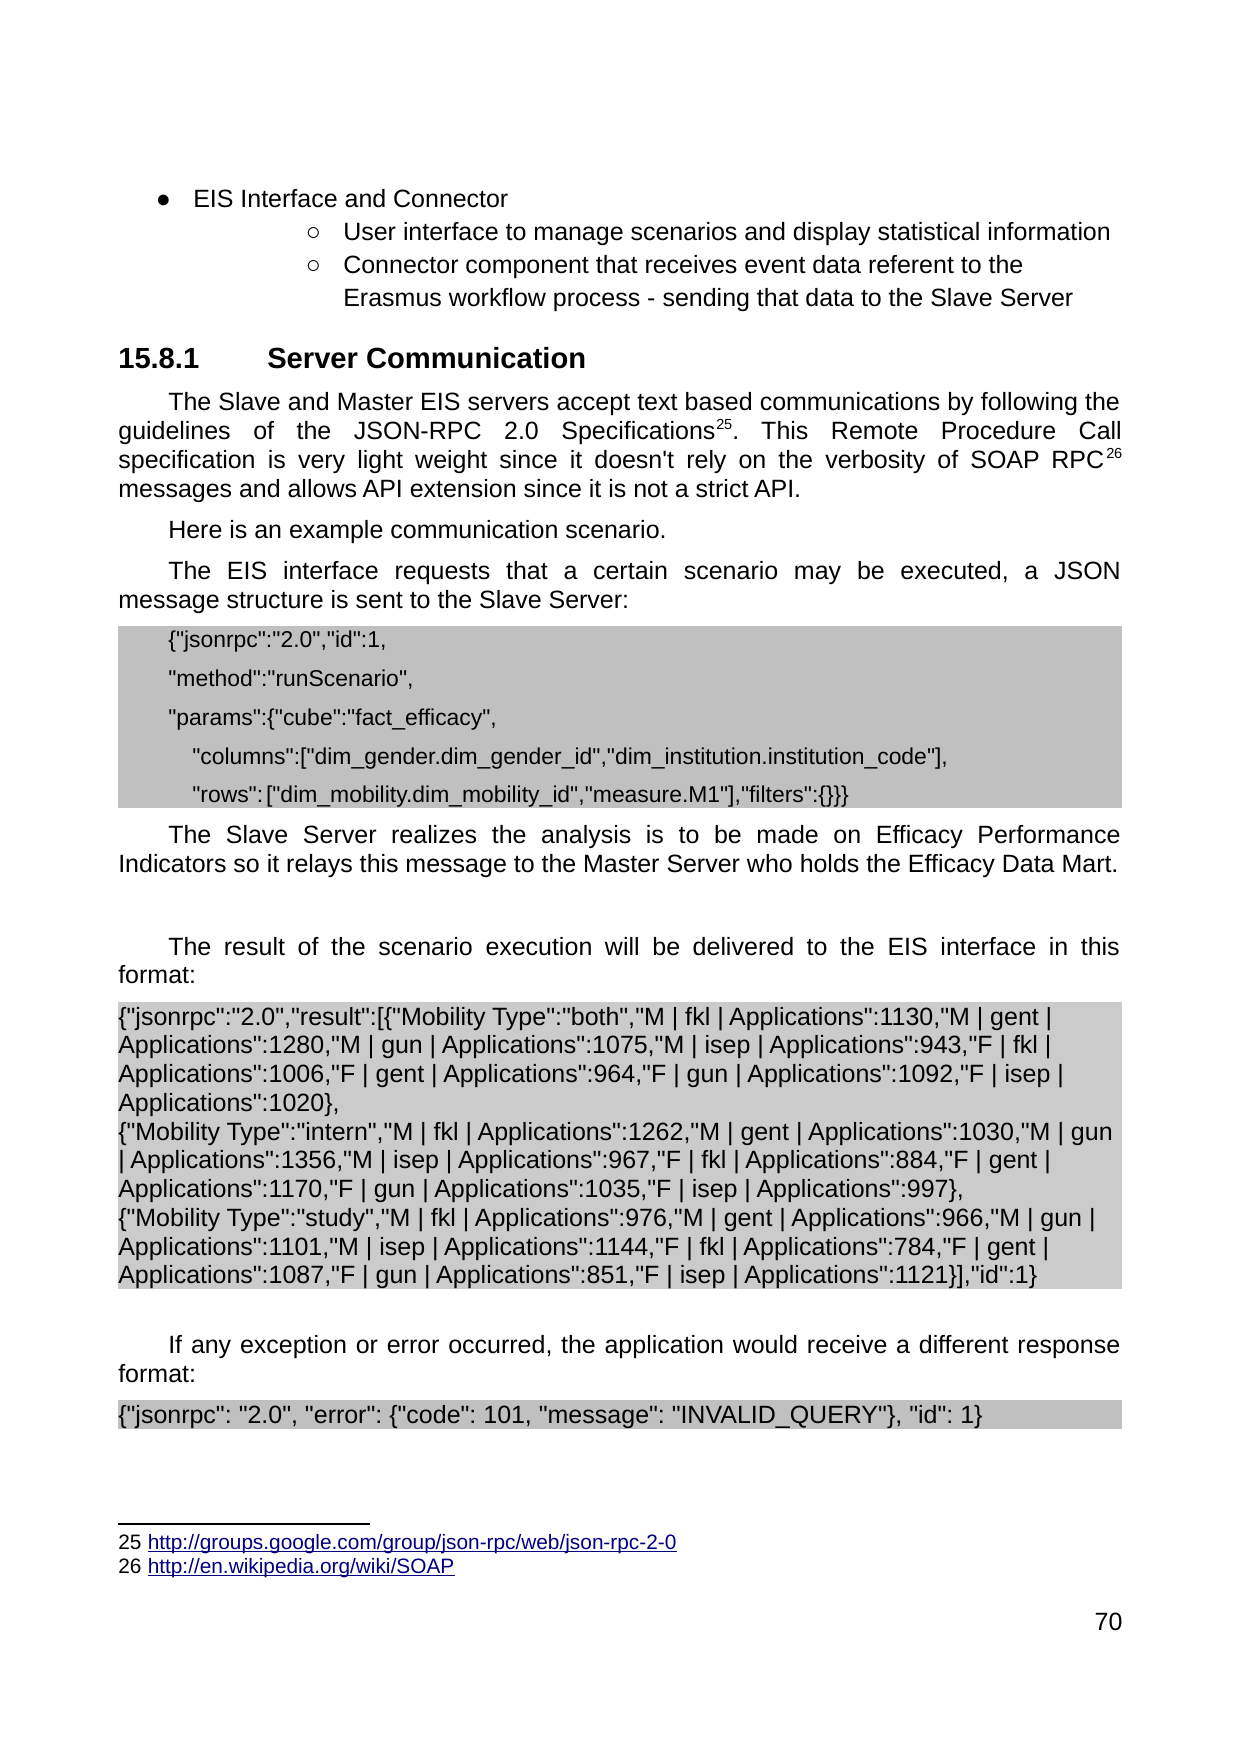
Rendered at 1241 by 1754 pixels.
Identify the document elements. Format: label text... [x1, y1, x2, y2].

subtitle Server Communication [118, 341, 1122, 375]
text "method":"runScenario", [118, 665, 1122, 691]
list EIS Interface and Connector [193, 184, 1122, 213]
text http://groups.google.com/group/json-rpc/web/json-rpc-2-0 [118, 1530, 1122, 1554]
text {"Mobility Type":"study","M | fkl | Applications":976,"M | gent | Applications":966,"M | gun | Applications":1101,"M | isep | Applications":1144,"F | fkl | Applications":784,"F | gent | Applications":1087,"F | gun | Applications":851,"F | isep | Applications":1121}],"id":1} [118, 1203, 1122, 1289]
text The result of the scenario execution will be delivered to the EIS interface in this format: [118, 932, 1122, 989]
text The Slave Server realizes the analysis is to be made on Efficacy Performance Indicators so it relays this message to the Master Server who holds the Efficacy Data Mart. [118, 820, 1122, 878]
list Connector component that receives event data referent to the Erasmus workflow process - sending that data to the Slave Server [306, 250, 1122, 312]
text "rows": ["dim_mobility.dim_mobility_id","measure.M1"],"filters":{}}} [118, 781, 1122, 808]
text "params":{"cube":"fact_efficacy", [118, 704, 1122, 730]
text {"jsonrpc":"2.0","id":1, [118, 626, 1122, 652]
text "columns":["dim_gender.dim_gender_id","dim_institution.institution_code"], [118, 743, 1122, 769]
text If any exception or error occurred, the application would receive a different response format: [118, 1330, 1122, 1388]
list User interface to manage scenarios and display statistical information [306, 217, 1122, 246]
text The Slave and Master EIS servers accept text based communications by following the guidelines of the JSON-RPC 2.0 Specifications. This Remote Procedure Call specification is very light weight since it doesn't rely on the verbosity of SOAP RPC messages and allows API extension since it is not a strict API. [118, 387, 1122, 502]
text {"Mobility Type":"intern","M | fkl | Applications":1262,"M | gent | Applications":1030,"M | gun | Applications":1356,"M | isep | Applications":967,"F | fkl | Applications":884,"F | gent | Applications":1170,"F | gun | Applications":1035,"F | isep | Applications":997}, [118, 1117, 1122, 1203]
text {"jsonrpc":"2.0","result":[{"Mobility Type":"both","M | fkl | Applications":1130,"M | gent | Applications":1280,"M | gun | Applications":1075,"M | isep | Applications":943,"F | fkl | Applications":1006,"F | gent | Applications":964,"F | gun | Applications":1092,"F | isep | Applications":1020}, [118, 1002, 1122, 1117]
text The EIS interface requests that a certain scenario may be executed, a JSON message structure is sent to the Slave Server: [118, 556, 1122, 613]
text Here is an example communication scenario. [118, 515, 1122, 543]
text http://en.wikipedia.org/wiki/SOAP [118, 1554, 1122, 1578]
text {"jsonrpc": "2.0", "error": {"code": 101, "message": "INVALID_QUERY"}, "id": 1} [118, 1400, 1122, 1429]
